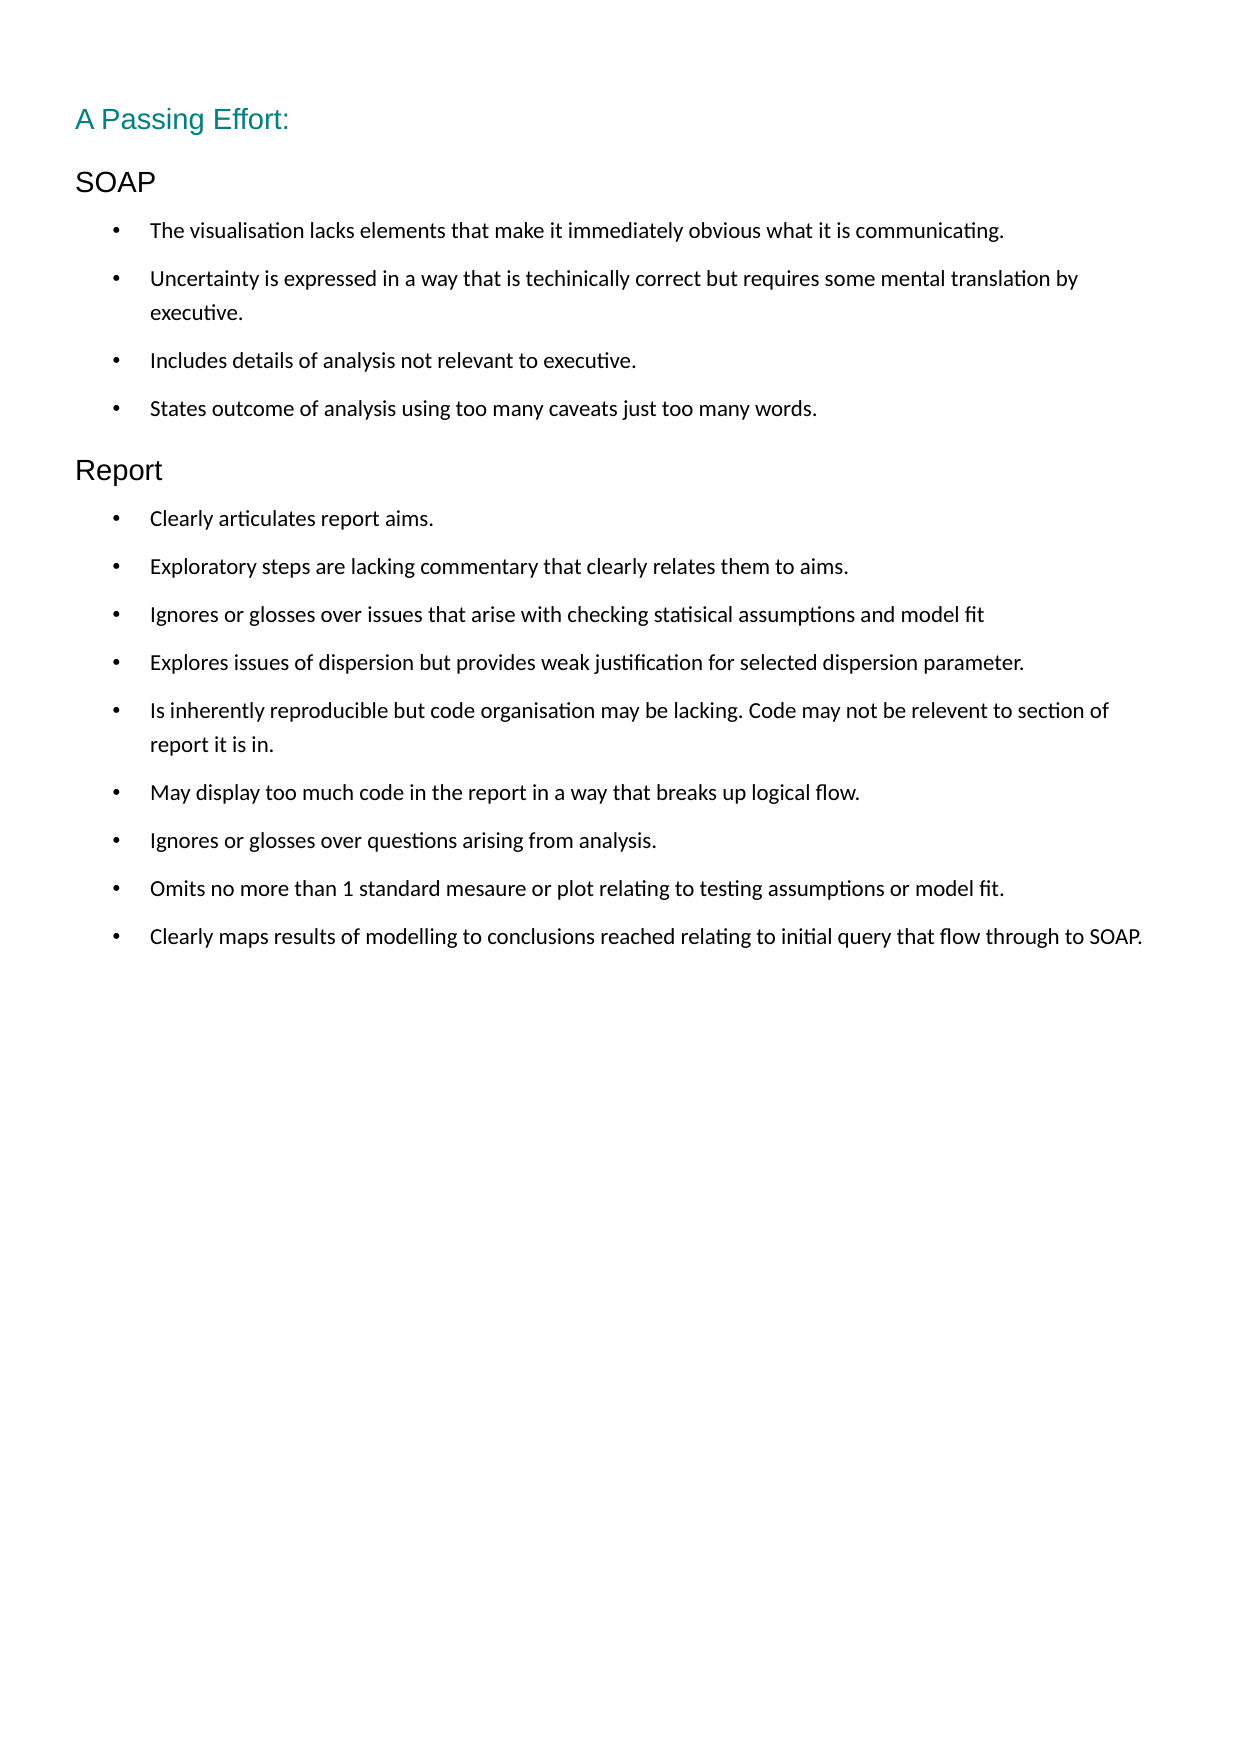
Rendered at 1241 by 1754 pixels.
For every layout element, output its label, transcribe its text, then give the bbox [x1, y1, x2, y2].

list States outcome of analysis using too many caveats just too many words. [112, 394, 1165, 422]
subtitle A Passing Effort: [75, 102, 1165, 135]
list Omits no more than 1 standard mesaure or plot relating to testing assumptions or model fit. [112, 874, 1165, 902]
list Explores issues of dispersion but provides weak justification for selected dispersion parameter. [112, 648, 1165, 676]
subtitle Report [75, 453, 1165, 486]
list Includes details of analysis not relevant to executive. [112, 346, 1165, 374]
subtitle SOAP [75, 165, 1165, 199]
list May display too much code in the report in a way that breaks up logical flow. [112, 778, 1165, 806]
list Clearly articulates report aims. [112, 504, 1165, 532]
list The visualisation lacks elements that make it immediately obvious what it is communicating. [112, 216, 1165, 244]
list Ignores or glosses over questions arising from analysis. [112, 826, 1165, 854]
list Ignores or glosses over issues that arise with checking statisical assumptions and model fit [112, 600, 1165, 628]
list Clearly maps results of modelling to conclusions reached relating to initial query that flow through to SOAP. [112, 922, 1165, 950]
list Is inherently reproducible but code organisation may be lacking. Code may not be relevent to section of report it is in. [112, 696, 1165, 758]
list Exploratory steps are lacking commentary that clearly relates them to aims. [112, 552, 1165, 580]
list Uncertainty is expressed in a way that is techinically correct but requires some mental translation by executive. [112, 264, 1165, 326]
